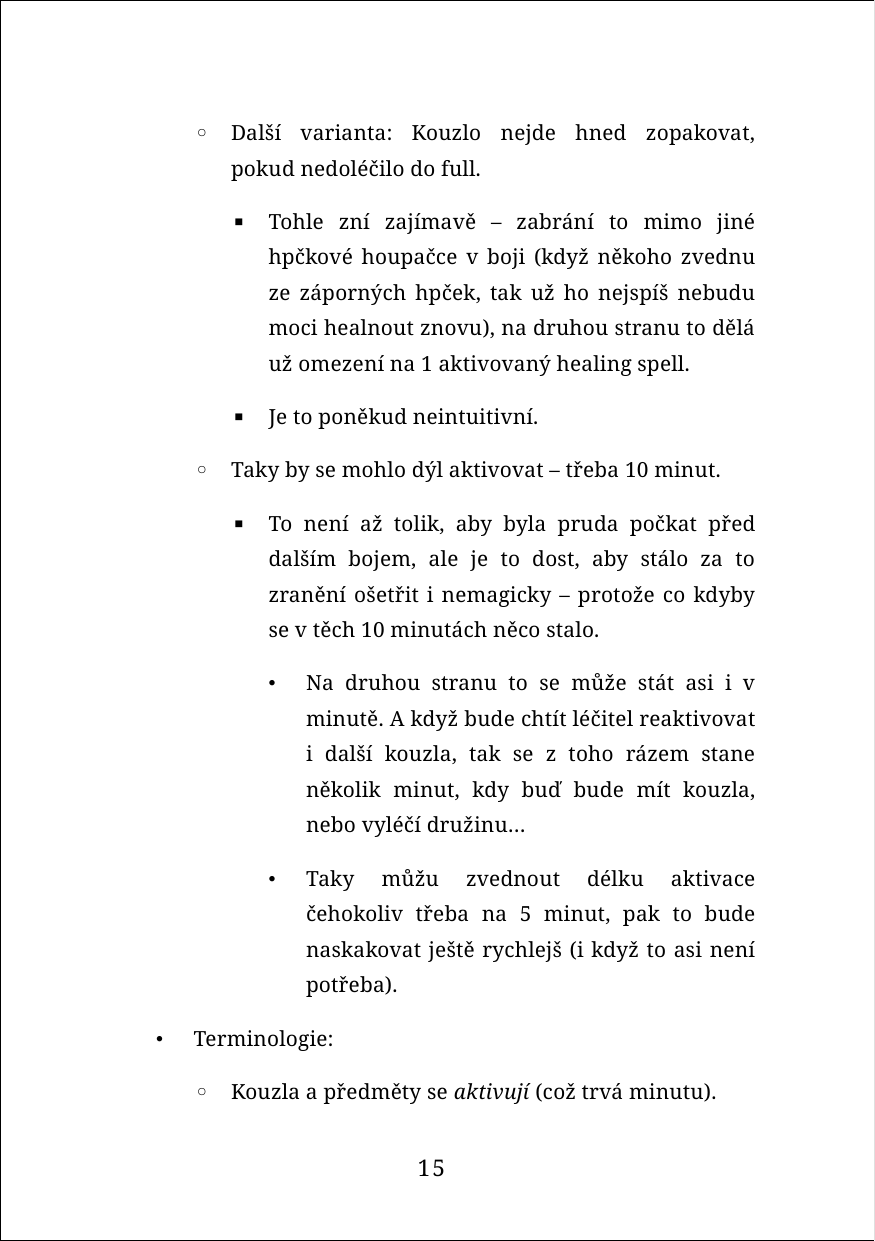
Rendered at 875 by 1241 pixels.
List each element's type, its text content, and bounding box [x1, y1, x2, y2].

list Je to poněkud neintuitivní. [231, 402, 756, 431]
list Taky můžu zvednout délku aktivace čehokoliv třeba na 5 minut, pak to bude naskakovat ještě rychlejš (i když to asi není potřeba). [268, 864, 756, 999]
list To není až tolik, aby byla pruda počkat před dalším bojem, ale je to dost, aby stálo za to zranění ošetřit i nemagicky – protože co kdyby se v těch 10 minutách něco stalo. [231, 509, 756, 644]
list Další varianta: Kouzlo nejde hned zopakovat, pokud nedoléčilo do full. [193, 118, 756, 182]
list Terminologie: [156, 1024, 756, 1052]
list Tohle zní zajímavě – zabrání to mimo jiné hpčkové houpačce v boji (když někoho zvednu ze záporných hpček, tak už ho nejspíš nebudu moci healnout znovu), na druhou stranu to dělá už omezení na 1 aktivovaný healing spell. [231, 207, 756, 377]
list Kouzla a předměty se aktivují (což trvá minutu). [193, 1077, 756, 1105]
list Na druhou stranu to se může stát asi i v minutě. A když bude chtít léčitel reaktivovat i další kouzla, tak se z toho rázem stane několik minut, kdy buď bude mít kouzla, nebo vyléčí družinu… [268, 668, 756, 839]
list Taky by se mohlo dýl aktivovat – třeba 10 minut. [193, 456, 756, 484]
